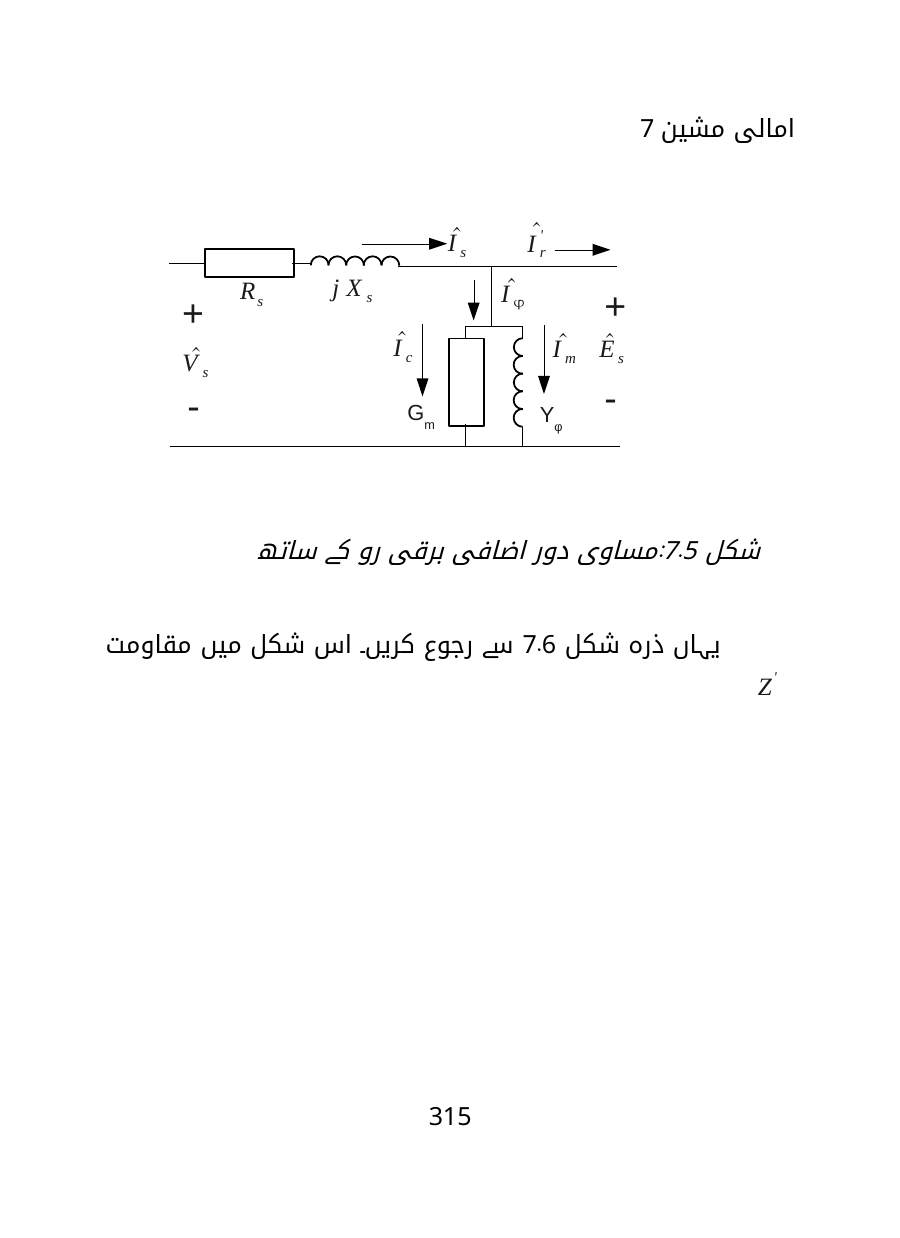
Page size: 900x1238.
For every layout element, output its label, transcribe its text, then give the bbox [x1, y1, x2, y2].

text شکل 7.5:مساوی دور اضافی برقی رو کے ساتھ [140, 195, 760, 574]
text یہاں ذرہ شکل 7.6 سے رجوع کریں۔ اس شکل میں مقاومت [105, 621, 795, 699]
